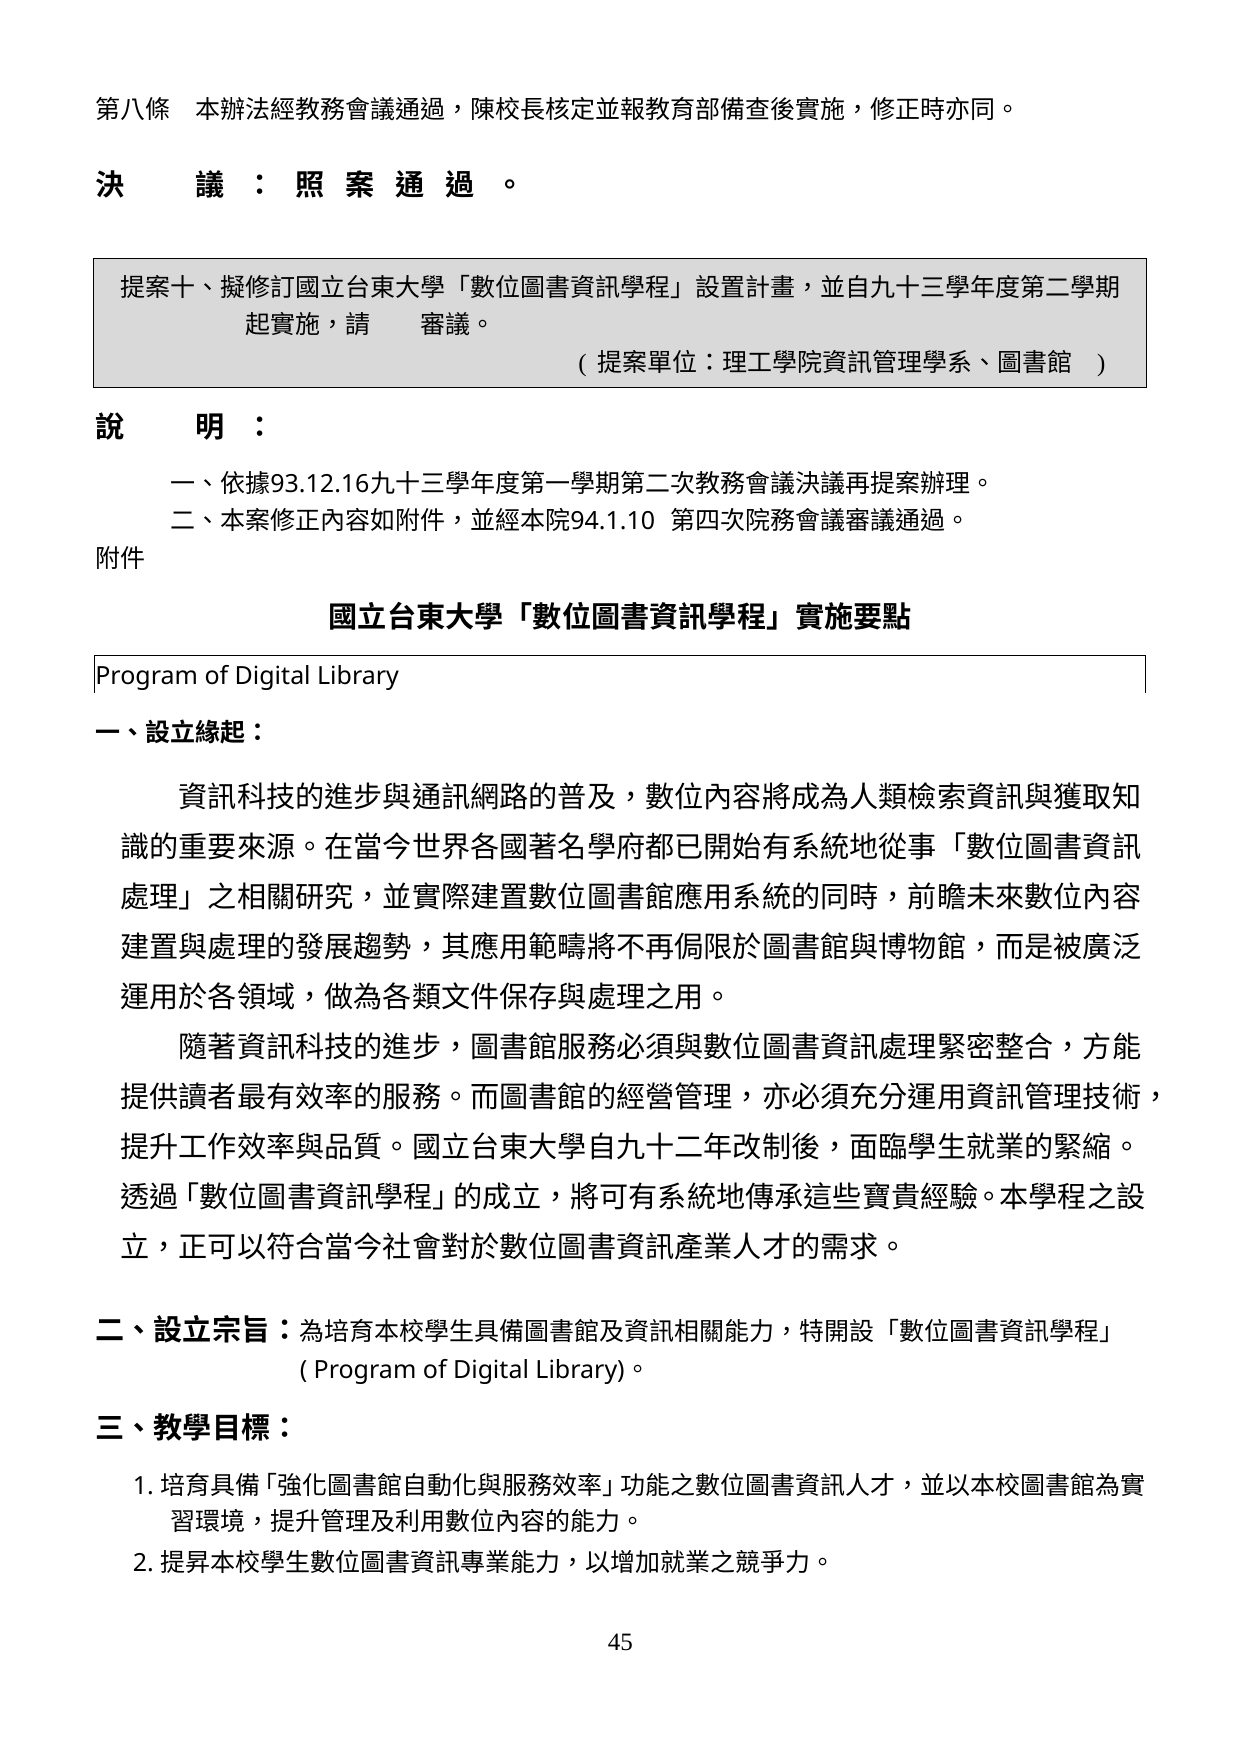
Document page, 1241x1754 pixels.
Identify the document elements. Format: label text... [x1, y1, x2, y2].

text Program of Digital Library [95, 656, 1145, 693]
text 說 明： [95, 388, 1145, 463]
text 資訊科技的進步與通訊網路的普及，數位內容將成為人類檢索資訊與獲取知識的重要來源。在當今世界各國著名學府都已開始有系統地從事「數位圖書資訊處理」之相關研究，並實際建置數位圖書館應用系統的同時，前瞻未來數位內容建置與處理的發展趨勢，其應用範疇將不再侷限於圖書館與博物館，而是被廣泛運用於各領域，做為各類文件保存與處理之用。 [120, 767, 1145, 1017]
text 決 議：照案通過。 [95, 146, 1145, 221]
text 附件 [95, 538, 1145, 575]
text 國立台東大學「數位圖書資訊學程」實施要點 [95, 594, 1145, 636]
text 二、設立宗旨：為培育本校學生具備圖書館及資訊相關能力，特開設「數位圖書資訊學程」( Program of Digital Library)。 [95, 1307, 1145, 1385]
text 隨著資訊科技的進步，圖書館服務必須與數位圖書資訊處理緊密整合，方能提供讀者最有效率的服務。而圖書館的經營管理，亦必須充分運用資訊管理技術，提升工作效率與品質。國立台東大學自九十二年改制後，面臨學生就業的緊縮。透過「數位圖書資訊學程」的成立，將可有系統地傳承這些寶貴經驗。本學程之設立，正可以符合當今社會對於數位圖書資訊產業人才的需求。 [120, 1017, 1145, 1267]
text 三、教學目標： [95, 1404, 1145, 1446]
table_header 提案十、擬修訂國立台東大學「數位圖書資訊學程」設置計畫，並自九十三學年度第二學期起實施，請 審議。 ( 提案單位：理工學院資訊管理學系、圖書館 ) [94, 259, 1146, 387]
text 第八條 本辦法經教務會議通過，陳校長核定並報教育部備查後實施，修正時亦同。 [95, 89, 1145, 127]
text 2. 提昇本校學生數位圖書資訊專業能力，以增加就業之競爭力。 [95, 1543, 1145, 1579]
text 一、設立緣起： [95, 712, 1145, 748]
text 一、依據93.12.16九十三學年度第一學期第二次教務會議決議再提案辦理。 [95, 463, 1145, 500]
text 二、本案修正內容如附件，並經本院94.1.10第四次院務會議審議通過。 [95, 500, 1145, 538]
text 1. 培育具備「強化圖書館自動化與服務效率」功能之數位圖書資訊人才，並以本校圖書館為實習環境，提升管理及利用數位內容的能力。 [133, 1465, 1145, 1538]
